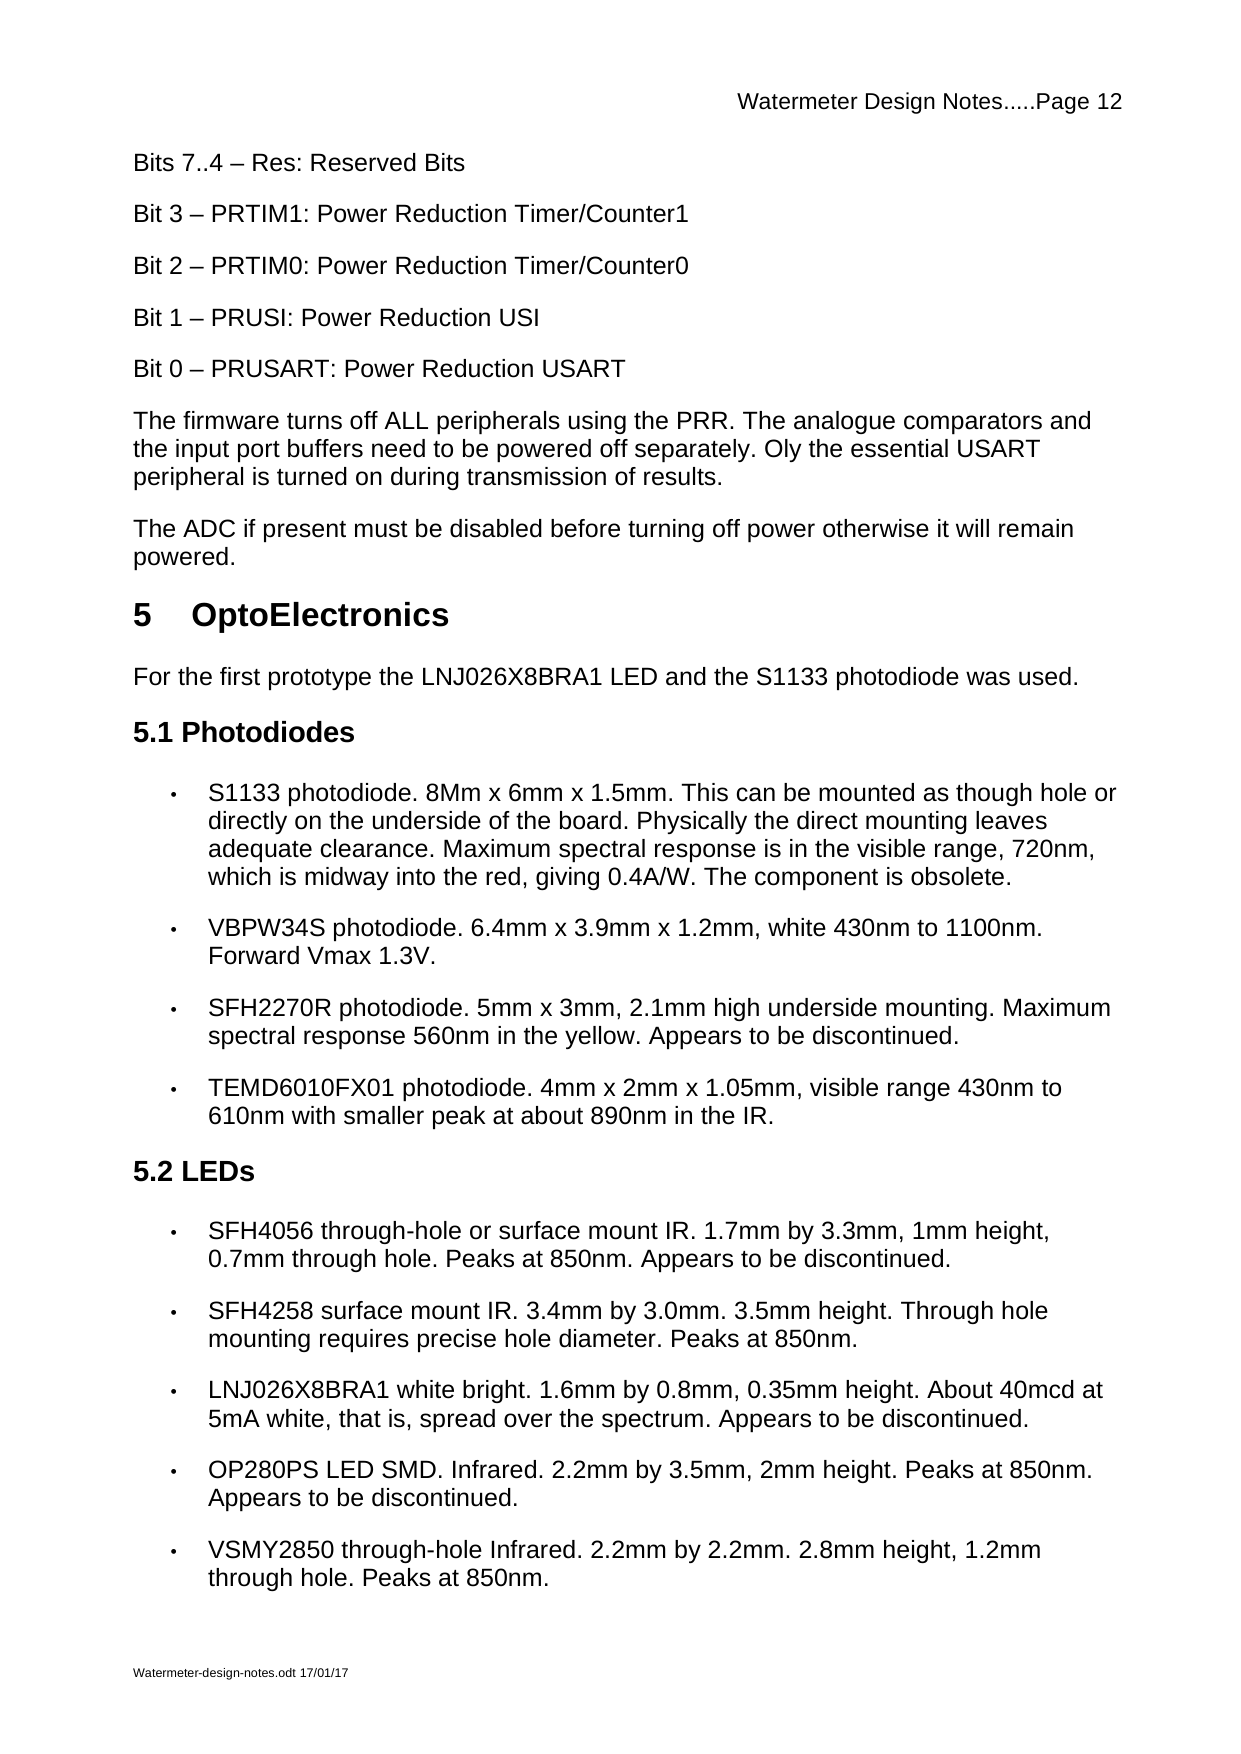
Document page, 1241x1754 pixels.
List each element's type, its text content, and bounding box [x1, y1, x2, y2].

text Bits 7..4 – Res: Reserved Bits [133, 149, 1123, 177]
list VBPW34S photodiode. 6.4mm x 3.9mm x 1.2mm, white 430nm to 1100nm. Forward Vmax 1.3V. [170, 914, 1123, 970]
list S1133 photodiode. 8Mm x 6mm x 1.5mm. This can be mounted as though hole or directly on the underside of the board. Physically the direct mounting leaves adequate clearance. Maximum spectral response is in the visible range, 720nm, which is midway into the red, giving 0.4A/W. The component is obsolete. [170, 778, 1123, 891]
text Bit 2 – PRTIM0: Power Reduction Timer/Counter0 [133, 252, 1123, 280]
text For the first prototype the LNJ026X8BRA1 LED and the S1133 photodiode was used. [133, 663, 1123, 691]
list LNJ026X8BRA1 white bright. 1.6mm by 0.8mm, 0.35mm height. About 40mcd at 5mA white, that is, spread over the spectrum. Appears to be discontinued. [170, 1376, 1123, 1432]
list SFH4258 surface mount IR. 3.4mm by 3.0mm. 3.5mm height. Through hole mounting requires precise hole diameter. Peaks at 850nm. [170, 1297, 1123, 1353]
list SFH4056 through-hole or surface mount IR. 1.7mm by 3.3mm, 1mm height, 0.7mm through hole. Peaks at 850nm. Appears to be discontinued. [170, 1217, 1123, 1273]
text The firmware turns off ALL peripherals using the PRR. The analogue comparators and the input port buffers need to be powered off separately. Oly the essential USART peripheral is turned on during transmission of results. [133, 407, 1123, 491]
subtitle OptoElectronics [133, 596, 1123, 633]
list TEMD6010FX01 photodiode. 4mm x 2mm x 1.05mm, visible range 430nm to 610nm with smaller peak at about 890nm in the IR. [170, 1074, 1123, 1130]
list SFH2270R photodiode. 5mm x 3mm, 2.1mm high underside mounting. Maximum spectral response 560nm in the yellow. Appears to be discontinued. [170, 994, 1123, 1050]
text Bit 1 – PRUSI: Power Reduction USI [133, 304, 1123, 332]
subtitle LEDs [133, 1154, 1123, 1187]
text Bit 3 – PRTIM1: Power Reduction Timer/Counter1 [133, 200, 1123, 228]
text The ADC if present must be disabled before turning off power otherwise it will remain powered. [133, 515, 1123, 571]
subtitle Photodiodes [133, 716, 1123, 748]
text Bit 0 – PRUSART: Power Reduction USART [133, 355, 1123, 383]
list VSMY2850 through-hole Infrared. 2.2mm by 2.2mm. 2.8mm height, 1.2mm through hole. Peaks at 850nm. [170, 1536, 1123, 1592]
list OP280PS LED SMD. Infrared. 2.2mm by 3.5mm, 2mm height. Peaks at 850nm. Appears to be discontinued. [170, 1456, 1123, 1512]
